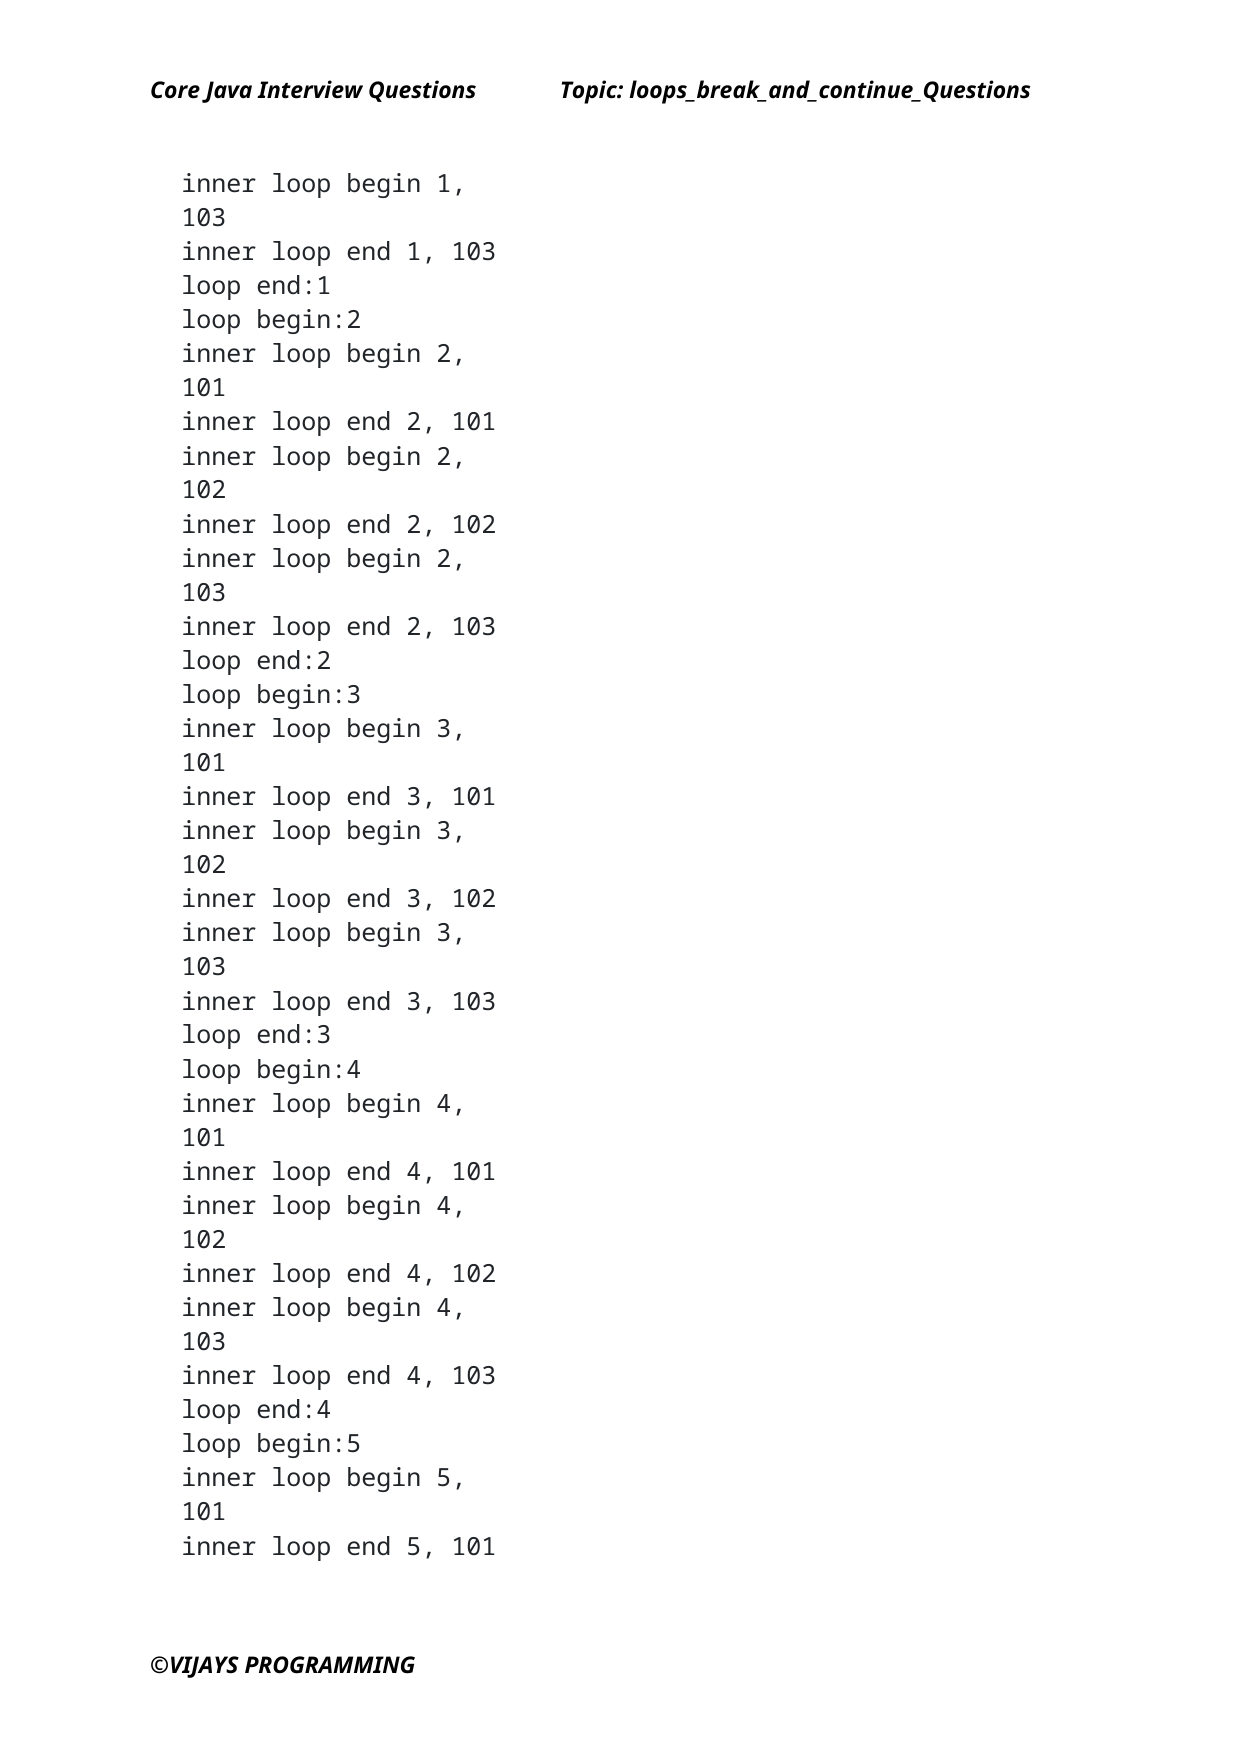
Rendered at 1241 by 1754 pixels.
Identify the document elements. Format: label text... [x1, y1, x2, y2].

table_header inner loop begin 1, 103 inner loop end 1, 103 loop end:1 loop begin:2 inner loop begin 2, 101 inner loop end 2, 101 inner loop begin 2, 102 inner loop end 2, 102 inner loop begin 2, 103 inner loop end 2, 103 loop end:2 loop begin:3 inner loop begin 3, 101 inner loop end 3, 101 inner loop begin 3, 102 inner loop end 3, 102 inner loop begin 3, 103 inner loop end 3, 103 loop end:3 loop begin:4 inner loop begin 4, 101 inner loop end 4, 101 inner loop begin 4, 102 inner loop end 4, 102 inner loop begin 4, 103 inner loop end 4, 103 loop end:4 loop begin:5 inner loop begin 5, 101 inner loop end 5, 101 [181, 166, 497, 1562]
table_cell [150, 150, 1090, 1578]
